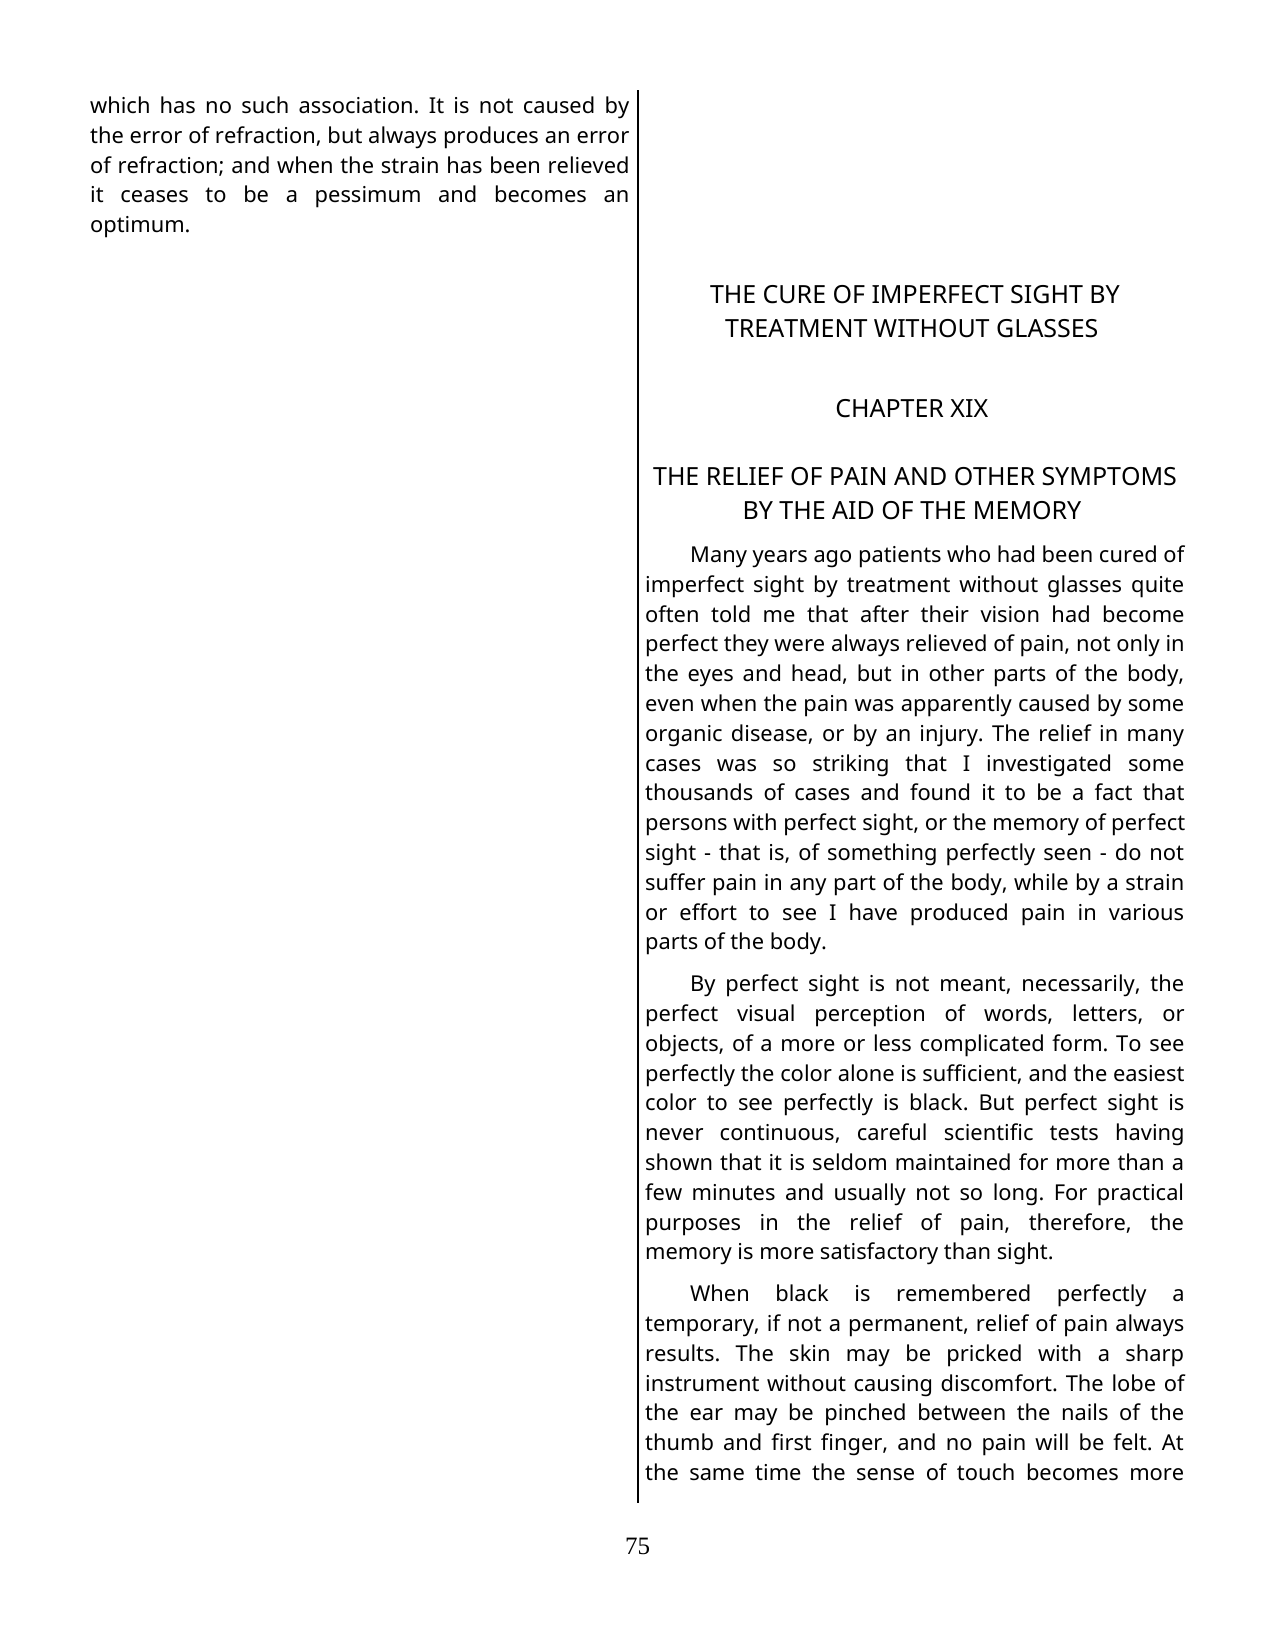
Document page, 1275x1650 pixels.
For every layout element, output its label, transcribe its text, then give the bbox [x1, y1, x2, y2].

text CHAPTER XIX THE RELIEF OF PAIN AND OTHER SYMPTOMS BY THE AID OF THE MEMORY [645, 357, 1185, 527]
text By perfect sight is not meant, necessarily, the per­fect visual perception of words, letters, or objects, of a more or less complicated form. To see perfectly the color alone is sufficient, and the easiest color to see perfectly is black. But perfect sight is never continuous, careful scientific tests having shown that it is seldom maintained for more than a few minutes and usually not so long. For practical pur­poses in the relief of pain, therefore, the memory is more satisfactory than sight. [645, 968, 1185, 1266]
text THE CURE OF IMPERFECT SIGHT BY TREATMENT WITHOUT GLASSES [645, 276, 1185, 344]
text When black is remembered perfectly a temporary, if not a permanent, relief of pain always results. The skin may be pricked with a sharp instrument without causing discomfort. The lobe of the ear may be pinched between the nails of the thumb and first finger, and no pain will be felt. At the same time the sense of touch becomes more [645, 1278, 1185, 1487]
text which has no such association. It is not caused by the error of refraction, but always produces an error of refrac­tion; and when the strain has been relieved it ceases to be a pessimum and becomes an optimum. [90, 90, 630, 239]
text Many years ago patients who had been cured of imperfect sight by treatment without glasses quite often told me that after their vision had become perfect they were always relieved of pain, not only in the eyes and head, but in other parts of the body, even when the pain was apparently caused by some organic disease, or by an injury. The relief in many cases was so striking that I investigated some thousands of cases and found it to be a fact that persons with perfect sight, or the memory of per­fect sight - that is, of something perfectly seen - do not suffer pain in any part of the body, while by a strain or effort to see I have produced pain in various parts of the body. [645, 539, 1185, 956]
